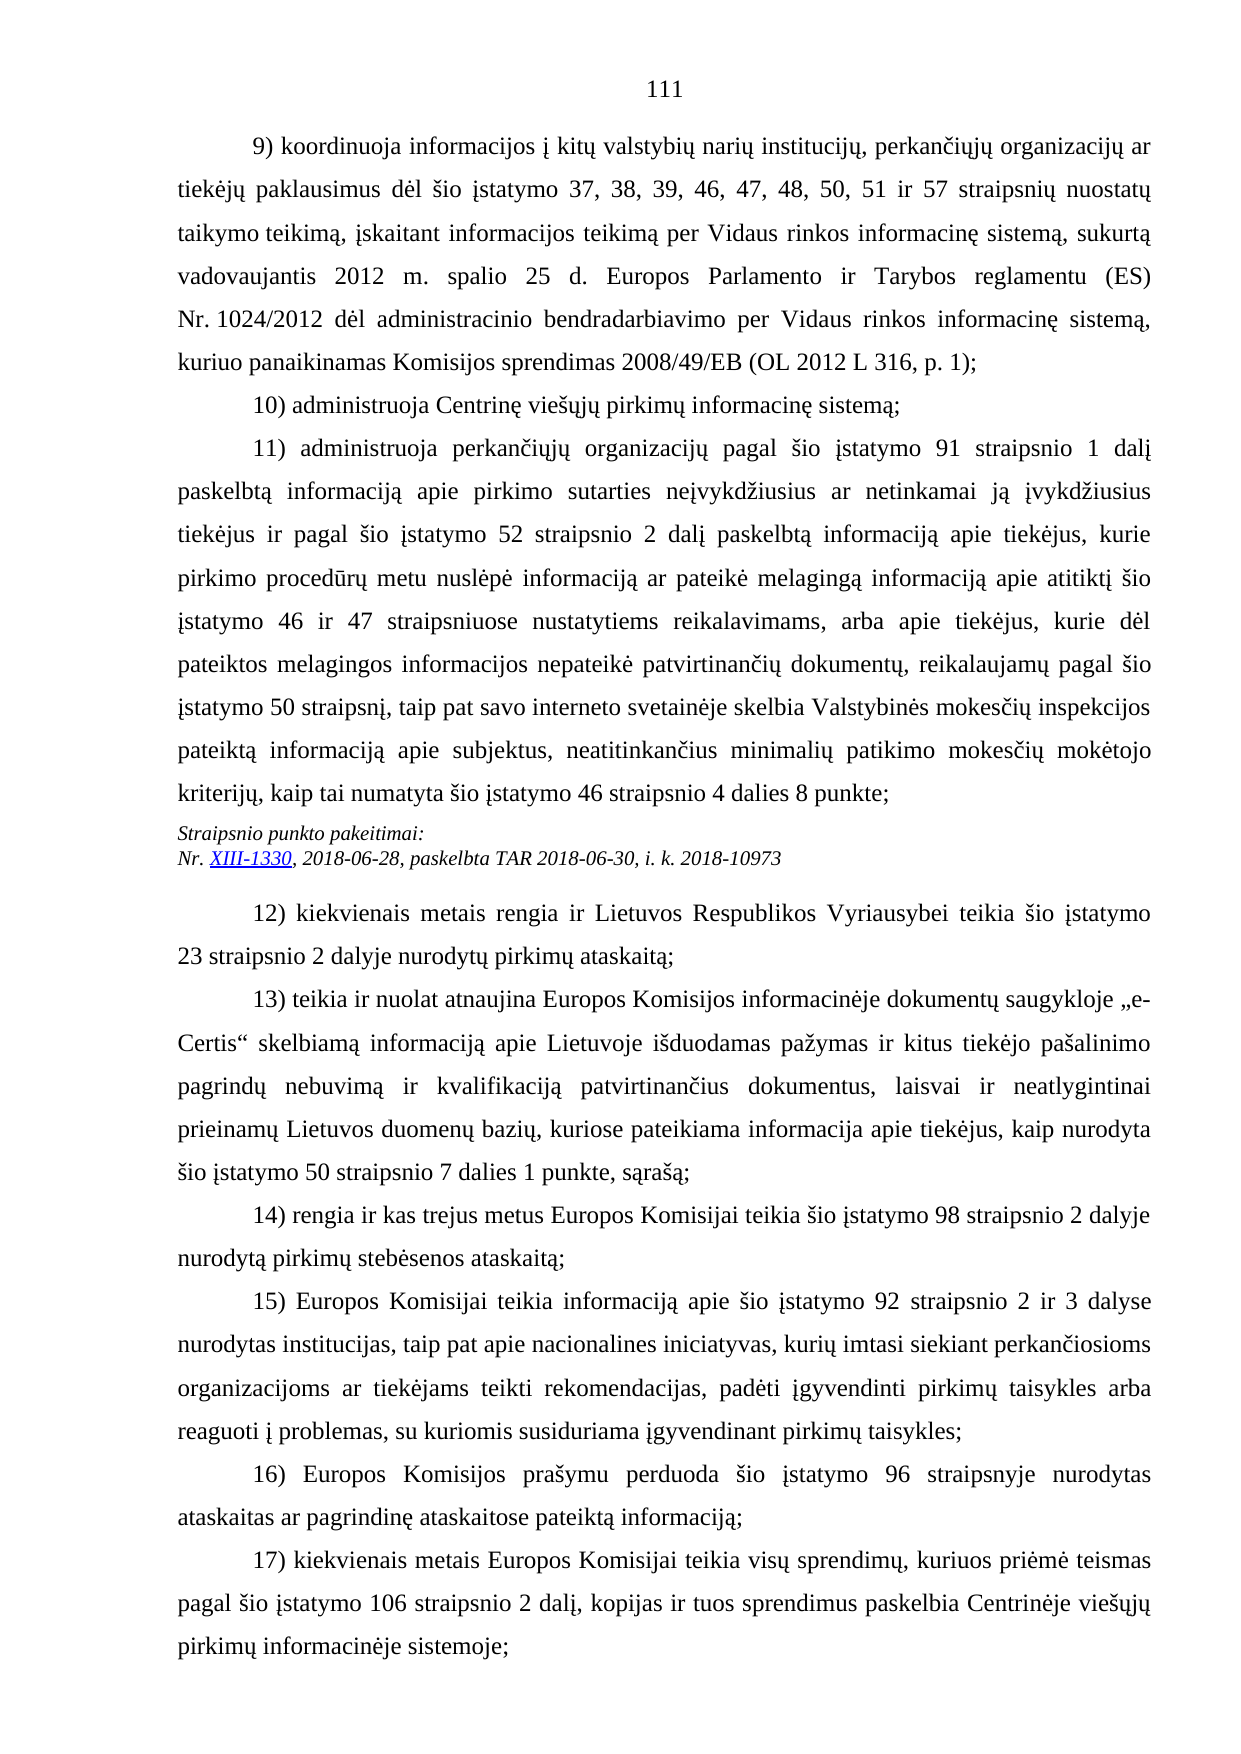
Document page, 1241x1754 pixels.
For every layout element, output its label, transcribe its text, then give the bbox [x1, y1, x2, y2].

text 10) administruoja Centrinę viešųjų pirkimų informacinę sistemą; [177, 390, 1152, 419]
text 12) kiekvienais metais rengia ir Lietuvos Respublikos Vyriausybei teikia šio įstatymo 23 straipsnio 2 dalyje nurodytų pirkimų ataskaitą; [177, 898, 1152, 970]
text 13) teikia ir nuolat atnaujina Europos Komisijos informacinėje dokumentų saugykloje „e-Certis“ skelbiamą informaciją apie Lietuvoje išduodamas pažymas ir kitus tiekėjo pašalinimo pagrindų nebuvimą ir kvalifikaciją patvirtinančius dokumentus, laisvai ir neatlygintinai prieinamų Lietuvos duomenų bazių, kuriose pateikiama informacija apie tiekėjus, kaip nurodyta šio įstatymo 50 straipsnio 7 dalies 1 punkte, sąrašą; [177, 984, 1152, 1186]
text 11) administruoja perkančiųjų organizacijų pagal šio įstatymo 91 straipsnio 1 dalį paskelbtą informaciją apie pirkimo sutarties neįvykdžiusius ar netinkamai ją įvykdžiusius tiekėjus ir pagal šio įstatymo 52 straipsnio 2 dalį paskelbtą informaciją apie tiekėjus, kurie pirkimo procedūrų metu nuslėpė informaciją ar pateikė melagingą informaciją apie atitiktį šio įstatymo 46 ir 47 straipsniuose nustatytiems reikalavimams, arba apie tiekėjus, kurie dėl pateiktos melagingos informacijos nepateikė patvirtinančių dokumentų, reikalaujamų pagal šio įstatymo 50 straipsnį, taip pat savo interneto svetainėje skelbia Valstybinės mokesčių inspekcijos pateiktą informaciją apie subjektus, neatitinkančius minimalių patikimo mokesčių mokėtojo kriterijų, kaip tai numatyta šio įstatymo 46 straipsnio 4 dalies 8 punkte; [177, 433, 1152, 807]
text 9) koordinuoja informacijos į kitų valstybių narių institucijų, perkančiųjų organizacijų ar tiekėjų paklausimus dėl šio įstatymo 37, 38, 39, 46, 47, 48, 50, 51 ir 57 straipsnių nuostatų taikymo teikimą, įskaitant informacijos teikimą per Vidaus rinkos informacinę sistemą, sukurtą vadovaujantis 2012 m. spalio 25 d. Europos Parlamento ir Tarybos reglamentu (ES) Nr. 1024/2012 dėl administracinio bendradarbiavimo per Vidaus rinkos informacinę sistemą, kuriuo panaikinamas Komisijos sprendimas 2008/49/EB (OL 2012 L 316, p. 1); [177, 131, 1152, 376]
text 16) Europos Komisijos prašymu perduoda šio įstatymo 96 straipsnyje nurodytas ataskaitas ar pagrindinę ataskaitose pateiktą informaciją; [177, 1459, 1152, 1531]
text 14) rengia ir kas trejus metus Europos Komisijai teikia šio įstatymo 98 straipsnio 2 dalyje nurodytą pirkimų stebėsenos ataskaitą; [177, 1200, 1152, 1272]
text 15) Europos Komisijai teikia informaciją apie šio įstatymo 92 straipsnio 2 ir 3 dalyse nurodytas institucijas, taip pat apie nacionalines iniciatyvas, kurių imtasi siekiant perkančiosioms organizacijoms ar tiekėjams teikti rekomendacijas, padėti įgyvendinti pirkimų taisykles arba reaguoti į problemas, su kuriomis susiduriama įgyvendinant pirkimų taisykles; [177, 1286, 1152, 1444]
text Nr. XIII-1330, 2018-06-28, paskelbta TAR 2018-06-30, i. k. 2018-10973 [177, 845, 1152, 869]
text 17) kiekvienais metais Europos Komisijai teikia visų sprendimų, kuriuos priėmė teismas pagal šio įstatymo 106 straipsnio 2 dalį, kopijas ir tuos sprendimus paskelbia Centrinėje viešųjų pirkimų informacinėje sistemoje; [177, 1545, 1152, 1660]
text Straipsnio punkto pakeitimai: [177, 821, 1152, 845]
